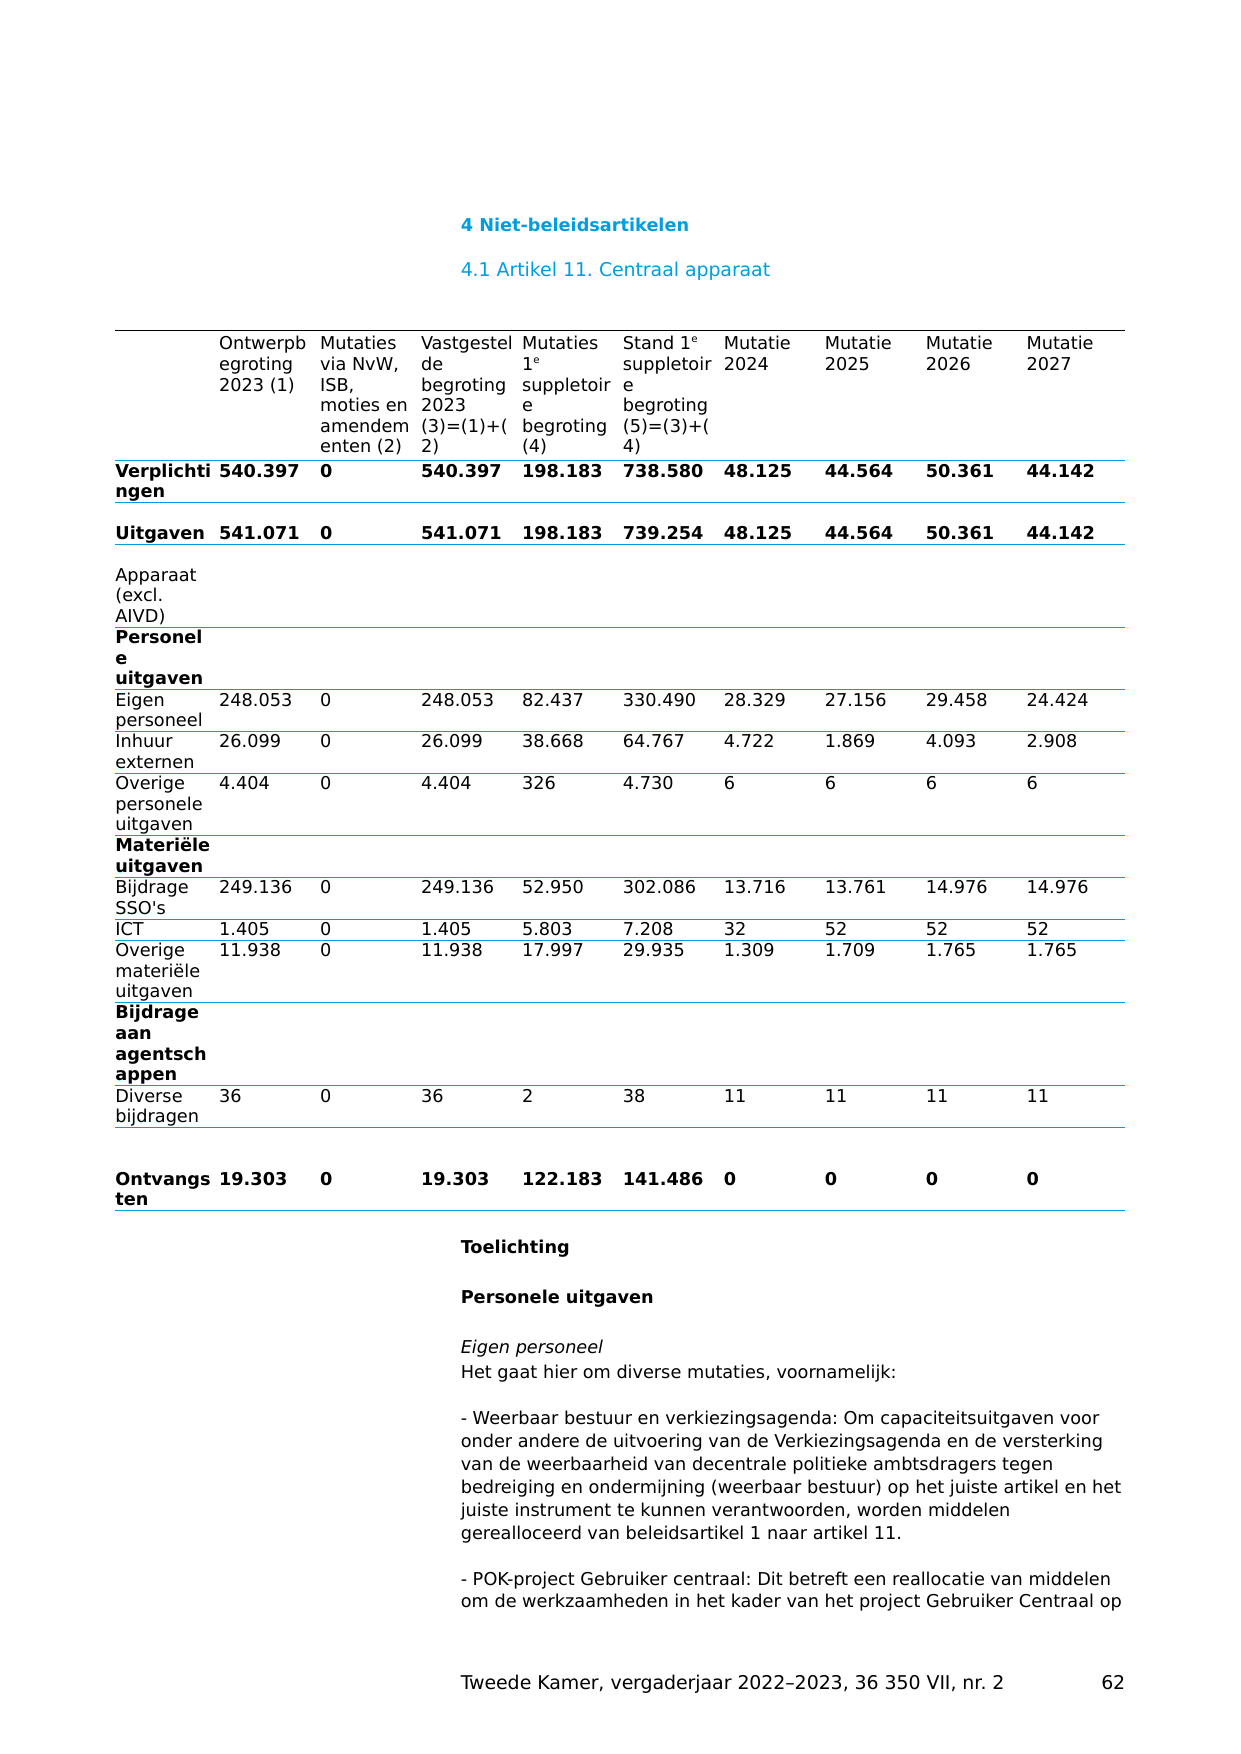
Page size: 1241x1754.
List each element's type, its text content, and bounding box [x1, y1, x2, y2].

table_cell 48.125 [721, 523, 822, 543]
text Toelichting [461, 1235, 1125, 1258]
table_cell [418, 1128, 519, 1148]
table_cell [1024, 1128, 1125, 1148]
table_cell [317, 1003, 418, 1085]
table_cell 11 [923, 1086, 1023, 1127]
table_cell 1.405 [216, 920, 317, 939]
table_cell [216, 503, 317, 523]
title 4.1 Artikel 11. Centraal apparaat [461, 259, 1125, 281]
table_cell 0 [317, 920, 418, 939]
table_cell 122.183 [519, 1169, 620, 1210]
table_cell Stand 1e suppletoire begroting (5)=(3)+(4) [620, 331, 721, 460]
table_cell 44.142 [1024, 461, 1125, 502]
table_cell Materiële uitgaven [115, 836, 216, 877]
table_cell Vastgestelde begroting 2023 (3)=(1)+(2) [418, 331, 519, 460]
table_cell [115, 1148, 216, 1168]
table_cell 249.136 [216, 878, 317, 918]
table_cell 29.458 [923, 690, 1023, 731]
table_cell 32 [721, 920, 822, 939]
table_cell [317, 545, 418, 565]
table_cell Ontwerpbegroting 2023 (1) [216, 331, 317, 460]
table_cell [216, 565, 317, 627]
table_cell 4.730 [620, 774, 721, 835]
table_cell Mutatie 2025 [822, 331, 923, 460]
table_cell 52 [1024, 920, 1125, 939]
table_cell 27.156 [822, 690, 923, 731]
table_cell Bijdrage aan agentschappen [115, 1003, 216, 1085]
table_cell 4.722 [721, 732, 822, 772]
table_cell Inhuur externen [115, 732, 216, 772]
table_cell 0 [1024, 1169, 1125, 1210]
table_cell 19.303 [418, 1169, 519, 1210]
table_cell [418, 545, 519, 565]
table_cell [418, 1148, 519, 1168]
table_cell 0 [822, 1169, 923, 1210]
table_cell 19.303 [216, 1169, 317, 1210]
text - POK-project Gebruiker centraal: Dit betreft een reallocatie van middelen om de werkzaamheden in het kader van het project Gebruiker Centraal op [461, 1567, 1125, 1612]
table_cell [216, 836, 317, 877]
table_cell 541.071 [418, 523, 519, 543]
table_cell 17.997 [519, 941, 620, 1002]
table_cell [822, 503, 923, 523]
table_cell 249.136 [418, 878, 519, 918]
table_cell 0 [317, 523, 418, 543]
table_cell 6 [721, 774, 822, 835]
table_cell [519, 836, 620, 877]
table_cell [822, 1003, 923, 1085]
table_cell 738.580 [620, 461, 721, 502]
table_cell 11 [822, 1086, 923, 1127]
table_cell [721, 1003, 822, 1085]
table_cell 64.767 [620, 732, 721, 772]
table_cell [418, 503, 519, 523]
table_cell 1.765 [923, 941, 1023, 1002]
table_cell [418, 836, 519, 877]
table_cell [1024, 836, 1125, 877]
table_cell [519, 1003, 620, 1085]
table_cell [721, 503, 822, 523]
table_cell Personele uitgaven [115, 628, 216, 689]
table_cell 0 [317, 461, 418, 502]
table_cell [822, 836, 923, 877]
table_cell [620, 565, 721, 627]
table_cell [1024, 503, 1125, 523]
table_cell 5.803 [519, 920, 620, 939]
table_cell 248.053 [216, 690, 317, 731]
table_cell 4.404 [418, 774, 519, 835]
table_cell [216, 1148, 317, 1168]
table_cell [721, 1148, 822, 1168]
table_cell 6 [822, 774, 923, 835]
table_cell Overige personele uitgaven [115, 774, 216, 835]
table_cell 36 [216, 1086, 317, 1127]
table_cell [317, 1128, 418, 1148]
table_cell [216, 628, 317, 689]
table_cell 13.761 [822, 878, 923, 918]
table_cell [923, 565, 1023, 627]
table_cell ICT [115, 920, 216, 939]
text Personele uitgaven [461, 1285, 1125, 1308]
table_cell [317, 836, 418, 877]
table_cell [822, 545, 923, 565]
table_cell 0 [317, 941, 418, 1002]
table_cell 29.935 [620, 941, 721, 1002]
table_cell [519, 565, 620, 627]
table_cell [620, 1128, 721, 1148]
table_cell [1024, 628, 1125, 689]
text Het gaat hier om diverse mutaties, voornamelijk: [461, 1360, 1125, 1383]
table_cell 326 [519, 774, 620, 835]
table_cell 0 [317, 732, 418, 772]
table_cell [822, 628, 923, 689]
table_cell [721, 565, 822, 627]
table_cell Diverse bijdragen [115, 1086, 216, 1127]
table_cell 1.309 [721, 941, 822, 1002]
table_cell 50.361 [923, 461, 1023, 502]
table_cell [721, 545, 822, 565]
table_cell Uitgaven [115, 523, 216, 543]
table_header Tabel 24 Apparaatsuitgaven Kerndepartement (bedragen x € 1.000) [115, 305, 1125, 330]
table_cell [115, 331, 216, 460]
table_cell 248.053 [418, 690, 519, 731]
table_cell 0 [317, 774, 418, 835]
table_cell 26.099 [216, 732, 317, 772]
table_cell [216, 1003, 317, 1085]
table_cell 48.125 [721, 461, 822, 502]
table_cell Verplichtingen [115, 461, 216, 502]
table_cell [721, 628, 822, 689]
table_cell [418, 628, 519, 689]
table_cell 2 [519, 1086, 620, 1127]
table_cell 6 [923, 774, 1023, 835]
table_cell [317, 565, 418, 627]
table_cell [923, 1128, 1023, 1148]
table_cell 11.938 [216, 941, 317, 1002]
table_cell 540.397 [418, 461, 519, 502]
table_cell [317, 503, 418, 523]
table_cell [1024, 1003, 1125, 1085]
table_cell 0 [317, 1086, 418, 1127]
table_cell 50.361 [923, 523, 1023, 543]
table_cell [620, 1003, 721, 1085]
table_cell [216, 1128, 317, 1148]
table_cell [923, 628, 1023, 689]
table_cell 6 [1024, 774, 1125, 835]
table_cell 11.938 [418, 941, 519, 1002]
table_cell 0 [721, 1169, 822, 1210]
table_cell [519, 545, 620, 565]
table_cell Eigen personeel [115, 690, 216, 731]
table_cell 1.765 [1024, 941, 1125, 1002]
table_cell Ontvangsten [115, 1169, 216, 1210]
table_cell 0 [923, 1169, 1023, 1210]
table_cell [418, 1003, 519, 1085]
table_cell 541.071 [216, 523, 317, 543]
table_cell 44.564 [822, 523, 923, 543]
table_cell [519, 628, 620, 689]
table_cell [1024, 545, 1125, 565]
table_cell [620, 836, 721, 877]
table_cell [721, 1128, 822, 1148]
table_cell 82.437 [519, 690, 620, 731]
table_cell Apparaat (excl. AIVD) [115, 565, 216, 627]
table_cell [519, 503, 620, 523]
table_cell Bijdrage SSO's [115, 878, 216, 918]
table_cell 36 [418, 1086, 519, 1127]
table_cell 52 [923, 920, 1023, 939]
table_cell 14.976 [1024, 878, 1125, 918]
table_cell 26.099 [418, 732, 519, 772]
table_cell [620, 1148, 721, 1168]
text - Weerbaar bestuur en verkiezingsagenda: Om capaciteitsuitgaven voor onder andere de uitvoering van de Verkiezingsagenda en de versterking van de weerbaarheid van decentrale politieke ambtsdragers tegen bedreiging en ondermijning (weerbaar bestuur) op het juiste artikel en het juiste instrument te kunnen verantwoorden, worden middelen gerealloceerd van beleidsartikel 1 naar artikel 11. [461, 1406, 1125, 1544]
table_cell 11 [1024, 1086, 1125, 1127]
table_cell 4.093 [923, 732, 1023, 772]
table_cell Mutatie 2024 [721, 331, 822, 460]
table_cell [923, 836, 1023, 877]
table_cell 7.208 [620, 920, 721, 939]
table_cell [317, 628, 418, 689]
table_cell 52.950 [519, 878, 620, 918]
table_cell [822, 1148, 923, 1168]
title 4 Niet-beleidsartikelen [461, 213, 1125, 236]
table_cell [923, 1003, 1023, 1085]
table_cell [721, 836, 822, 877]
table_cell [115, 1128, 216, 1148]
table_cell 739.254 [620, 523, 721, 543]
table_cell 540.397 [216, 461, 317, 502]
table_cell [1024, 1148, 1125, 1168]
table_cell [216, 545, 317, 565]
table_cell [1024, 565, 1125, 627]
table_cell 141.486 [620, 1169, 721, 1210]
table_cell Overige materiële uitgaven [115, 941, 216, 1002]
table_cell 198.183 [519, 461, 620, 502]
table_cell 4.404 [216, 774, 317, 835]
table_cell 13.716 [721, 878, 822, 918]
table_cell [923, 503, 1023, 523]
table_cell Mutatie 2027 [1024, 331, 1125, 460]
table_cell [317, 1148, 418, 1168]
table_cell Mutaties 1e suppletoire begroting (4) [519, 331, 620, 460]
table_cell 198.183 [519, 523, 620, 543]
table_cell [923, 1148, 1023, 1168]
table_cell 1.869 [822, 732, 923, 772]
table_cell 44.564 [822, 461, 923, 502]
table_cell Mutatie 2026 [923, 331, 1023, 460]
table_cell 14.976 [923, 878, 1023, 918]
table_cell 302.086 [620, 878, 721, 918]
table_cell 2.908 [1024, 732, 1125, 772]
table_cell [822, 1128, 923, 1148]
table_cell 28.329 [721, 690, 822, 731]
table_cell 0 [317, 878, 418, 918]
table_cell [923, 545, 1023, 565]
table_cell 1.405 [418, 920, 519, 939]
table_cell Mutaties via NvW, ISB, moties en amendementen (2) [317, 331, 418, 460]
text Eigen personeel [461, 1335, 1125, 1358]
table_cell [620, 503, 721, 523]
table_cell 24.424 [1024, 690, 1125, 731]
table_cell [822, 565, 923, 627]
table_cell [115, 545, 216, 565]
table_cell 330.490 [620, 690, 721, 731]
table_cell 0 [317, 690, 418, 731]
table_cell 38.668 [519, 732, 620, 772]
table_cell [519, 1128, 620, 1148]
table_cell 52 [822, 920, 923, 939]
table_cell 44.142 [1024, 523, 1125, 543]
table_cell [418, 565, 519, 627]
table_cell [620, 545, 721, 565]
table_cell [115, 503, 216, 523]
table_cell 1.709 [822, 941, 923, 1002]
table_cell [519, 1148, 620, 1168]
table_cell 11 [721, 1086, 822, 1127]
table_cell [620, 628, 721, 689]
table_cell 0 [317, 1169, 418, 1210]
table_cell 38 [620, 1086, 721, 1127]
